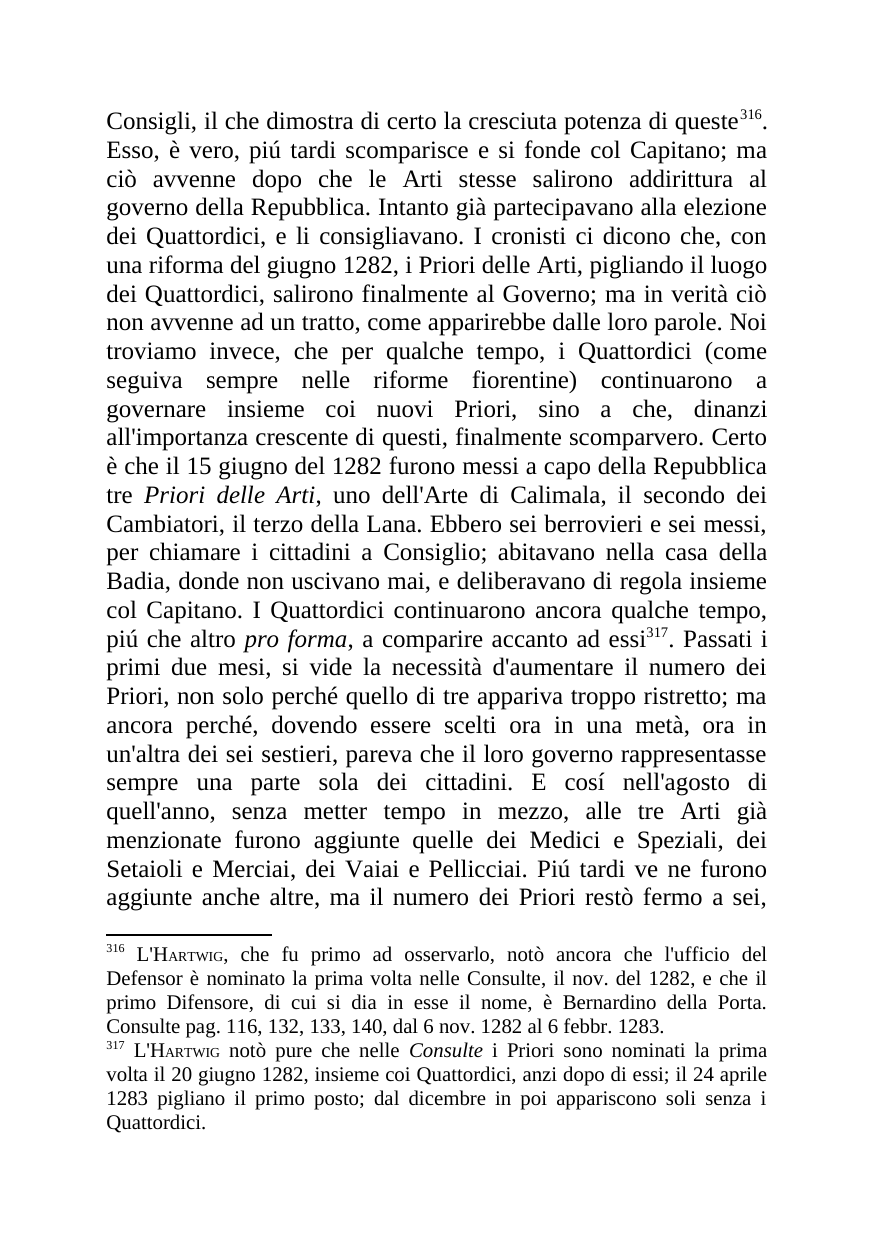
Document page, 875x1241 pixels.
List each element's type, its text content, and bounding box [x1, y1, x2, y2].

text Consigli, il che dimostra di certo la cresciuta potenza di queste. Esso, è vero, piú tardi scomparisce e si fonde col Capitano; ma ciò avvenne dopo che le Arti stesse salirono addirittura al governo della Repubblica. Intanto già partecipavano alla elezione dei Quattordici, e li consigliavano. I cronisti ci dicono che, con una riforma del giugno 1282, i Priori delle Arti, pigliando il luogo dei Quattordici, salirono finalmente al Governo; ma in verità ciò non avvenne ad un tratto, come apparirebbe dalle loro parole. Noi troviamo invece, che per qualche tempo, i Quattordici (come seguiva sempre nelle riforme fiorentine) continuarono a governare insieme coi nuovi Priori, sino a che, dinanzi all'importanza crescente di questi, finalmente scomparvero. Certo è che il 15 giugno del 1282 furono messi a capo della Repubblica tre Priori delle Arti, uno dell'Arte di Calimala, il secondo dei Cambiatori, il terzo della Lana. Ebbero sei berrovieri e sei messi, per chiamare i cittadini a Consiglio; abitavano nella casa della Badia, donde non uscivano mai, e deliberavano di regola insieme col Capitano. I Quattordici continuarono ancora qualche tempo, piú che altro pro forma, a comparire accanto ad essi. Passati i primi due mesi, si vide la necessità d'aumentare il numero dei Priori, non solo perché quello di tre appariva troppo ristretto; ma ancora perché, dovendo essere scelti ora in una metà, ora in un'altra dei sei sestieri, pareva che il loro governo rappresentasse sempre una parte sola dei cittadini. E cosí nell'agosto di quell'anno, senza metter tempo in mezzo, alle tre Arti già menzionate furono aggiunte quelle dei Medici e Speziali, dei Setaioli e Merciai, dei Vaiai e Pellicciai. Piú tardi ve ne furono aggiunte anche altre, ma il numero dei Priori restò fermo a sei, [106, 106, 768, 911]
text L'Hartwig, che fu primo ad osservarlo, notò ancora che l'ufficio del Defensor è nominato la prima volta nelle Consulte, il nov. del 1282, e che il primo Difensore, di cui si dia in esse il nome, è Bernardino della Porta. Consulte pag. 116, 132, 133, 140, dal 6 nov. 1282 al 6 febbr. 1283. [106, 941, 768, 1038]
text L'Hartwig notò pure che nelle Consulte i Priori sono nominati la prima volta il 20 giugno 1282, insieme coi Quattordici, anzi dopo di essi; il 24 aprile 1283 pigliano il primo posto; dal dicembre in poi appariscono soli senza i Quattordici. [106, 1038, 768, 1134]
